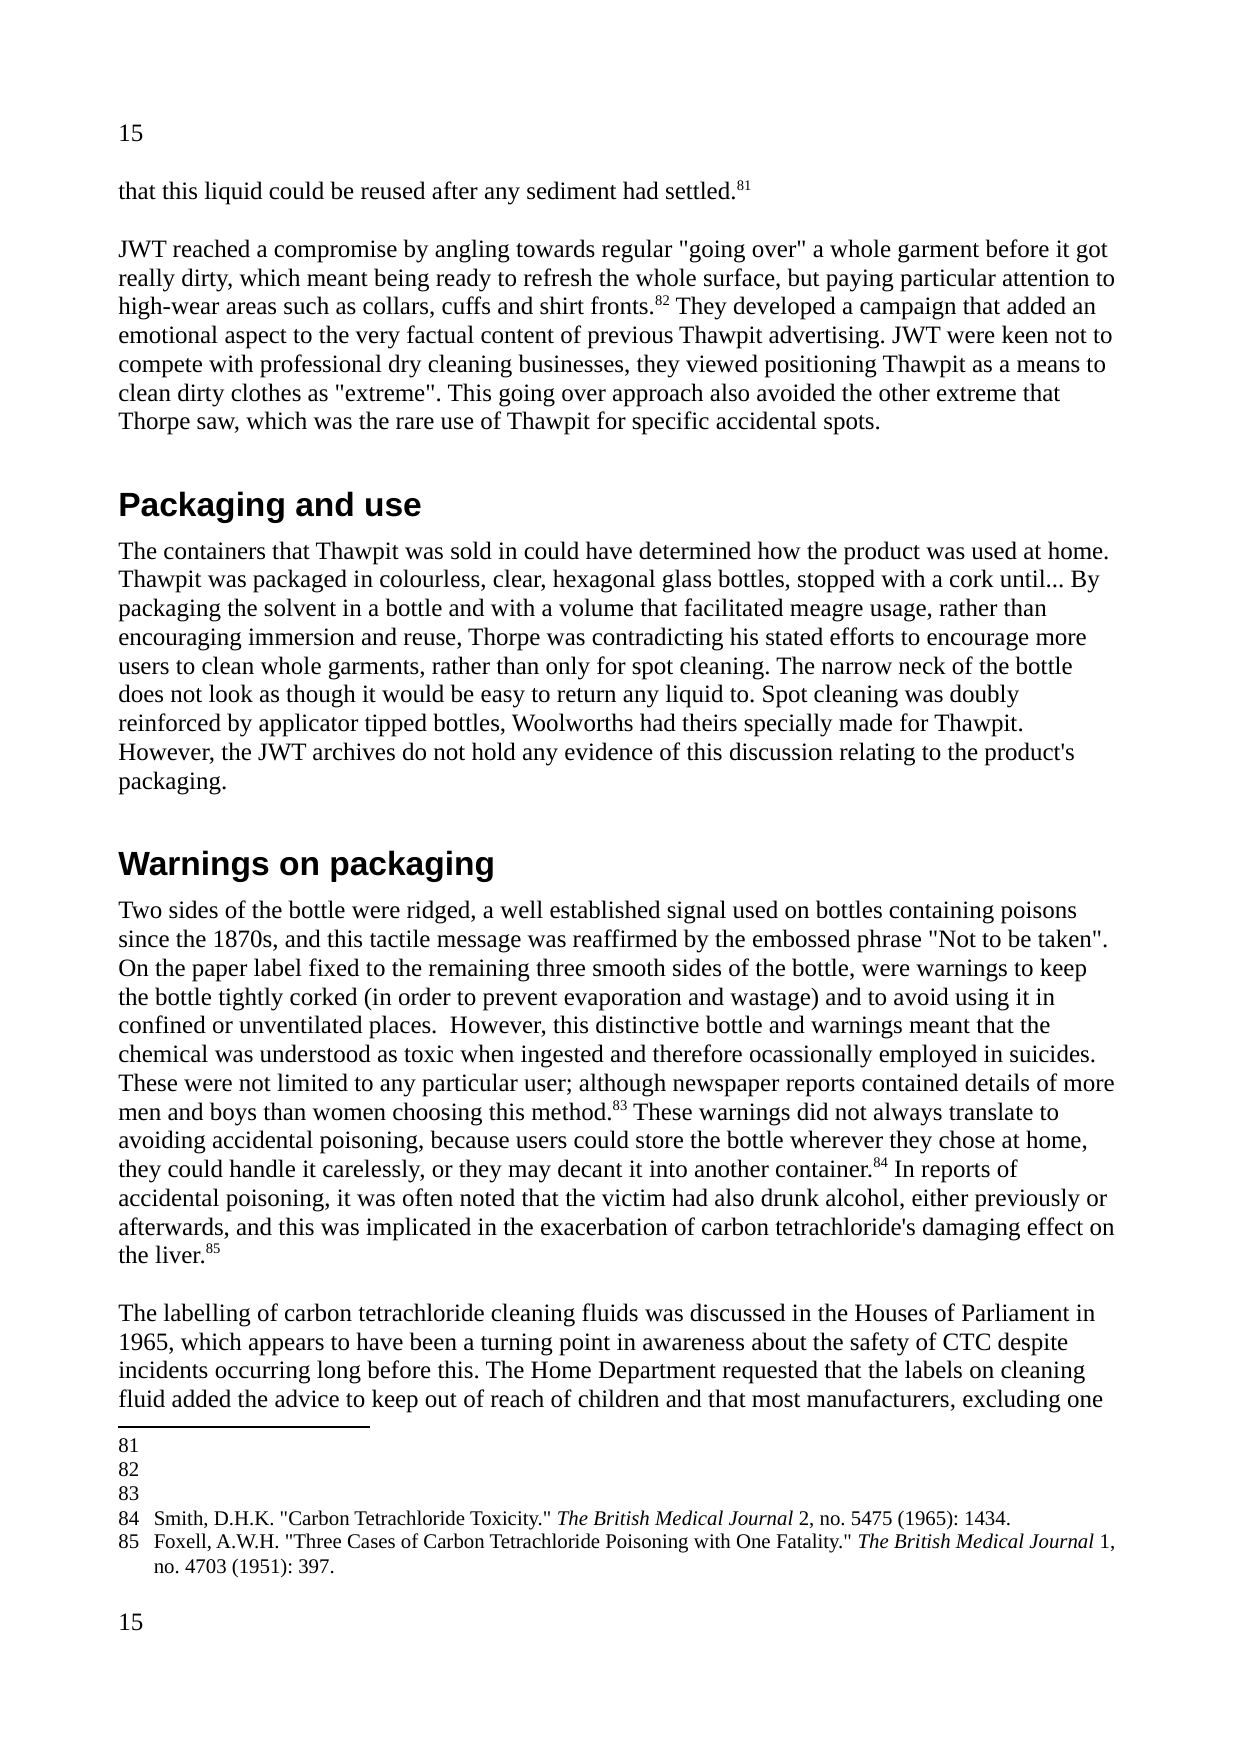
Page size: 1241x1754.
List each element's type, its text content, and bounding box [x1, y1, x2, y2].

text Foxell, A.W.H. "Three Cases of Carbon Tetrachloride Poisoning with One Fatality." The British Medical Journal 1, no. 4703 (1951): 397. [118, 1529, 1122, 1578]
text that this liquid could be reused after any sediment had settled. [118, 176, 1122, 205]
subtitle Packaging and use [118, 485, 1122, 523]
text Smith, D.H.K. "Carbon Tetrachloride Toxicity." The British Medical Journal 2, no. 5475 (1965): 1434. [118, 1505, 1122, 1529]
text JWT reached a compromise by angling towards regular "going over" a whole garment before it got really dirty, which meant being ready to refresh the whole surface, but paying particular attention to high-wear areas such as collars, cuffs and shirt fronts. They developed a campaign that added an emotional aspect to the very factual content of previous Thawpit advertising. JWT were keen not to compete with professional dry cleaning businesses, they viewed positioning Thawpit as a means to clean dirty clothes as "extreme". This going over approach also avoided the other extreme that Thorpe saw, which was the rare use of Thawpit for specific accidental spots. [118, 234, 1122, 435]
text The labelling of carbon tetrachloride cleaning fluids was discussed in the Houses of Parliament in 1965, which appears to have been a turning point in awareness about the safety of CTC despite incidents occurring long before this. The Home Department requested that the labels on cleaning fluid added the advice to keep out of reach of children and that most manufacturers, excluding one [118, 1298, 1122, 1413]
subtitle Warnings on packaging [118, 844, 1122, 883]
text The containers that Thawpit was sold in could have determined how the product was used at home. Thawpit was packaged in colourless, clear, hexagonal glass bottles, stopped with a cork until... By packaging the solvent in a bottle and with a volume that facilitated meagre usage, rather than encouraging immersion and reuse, Thorpe was contradicting his stated efforts to encourage more users to clean whole garments, rather than only for spot cleaning. The narrow neck of the bottle does not look as though it would be easy to return any liquid to. Spot cleaning was doubly reinforced by applicator tipped bottles, Woolworths had theirs specially made for Thawpit. However, the JWT archives do not hold any evidence of this discussion relating to the product's packaging. [118, 536, 1122, 794]
text Two sides of the bottle were ridged, a well established signal used on bottles containing poisons since the 1870s, and this tactile message was reaffirmed by the embossed phrase "Not to be taken". On the paper label fixed to the remaining three smooth sides of the bottle, were warnings to keep the bottle tightly corked (in order to prevent evaporation and wastage) and to avoid using it in confined or unventilated places. However, this distinctive bottle and warnings meant that the chemical was understood as toxic when ingested and therefore ocassionally employed in suicides. These were not limited to any particular user; although newspaper reports contained details of more men and boys than women choosing this method. These warnings did not always translate to avoiding accidental poisoning, because users could store the bottle wherever they chose at home, they could handle it carelessly, or they may decant it into another container. In reports of accidental poisoning, it was often noted that the victim had also drunk alcohol, either previously or afterwards, and this was implicated in the exacerbation of carbon tetrachloride's damaging effect on the liver. [118, 895, 1122, 1269]
